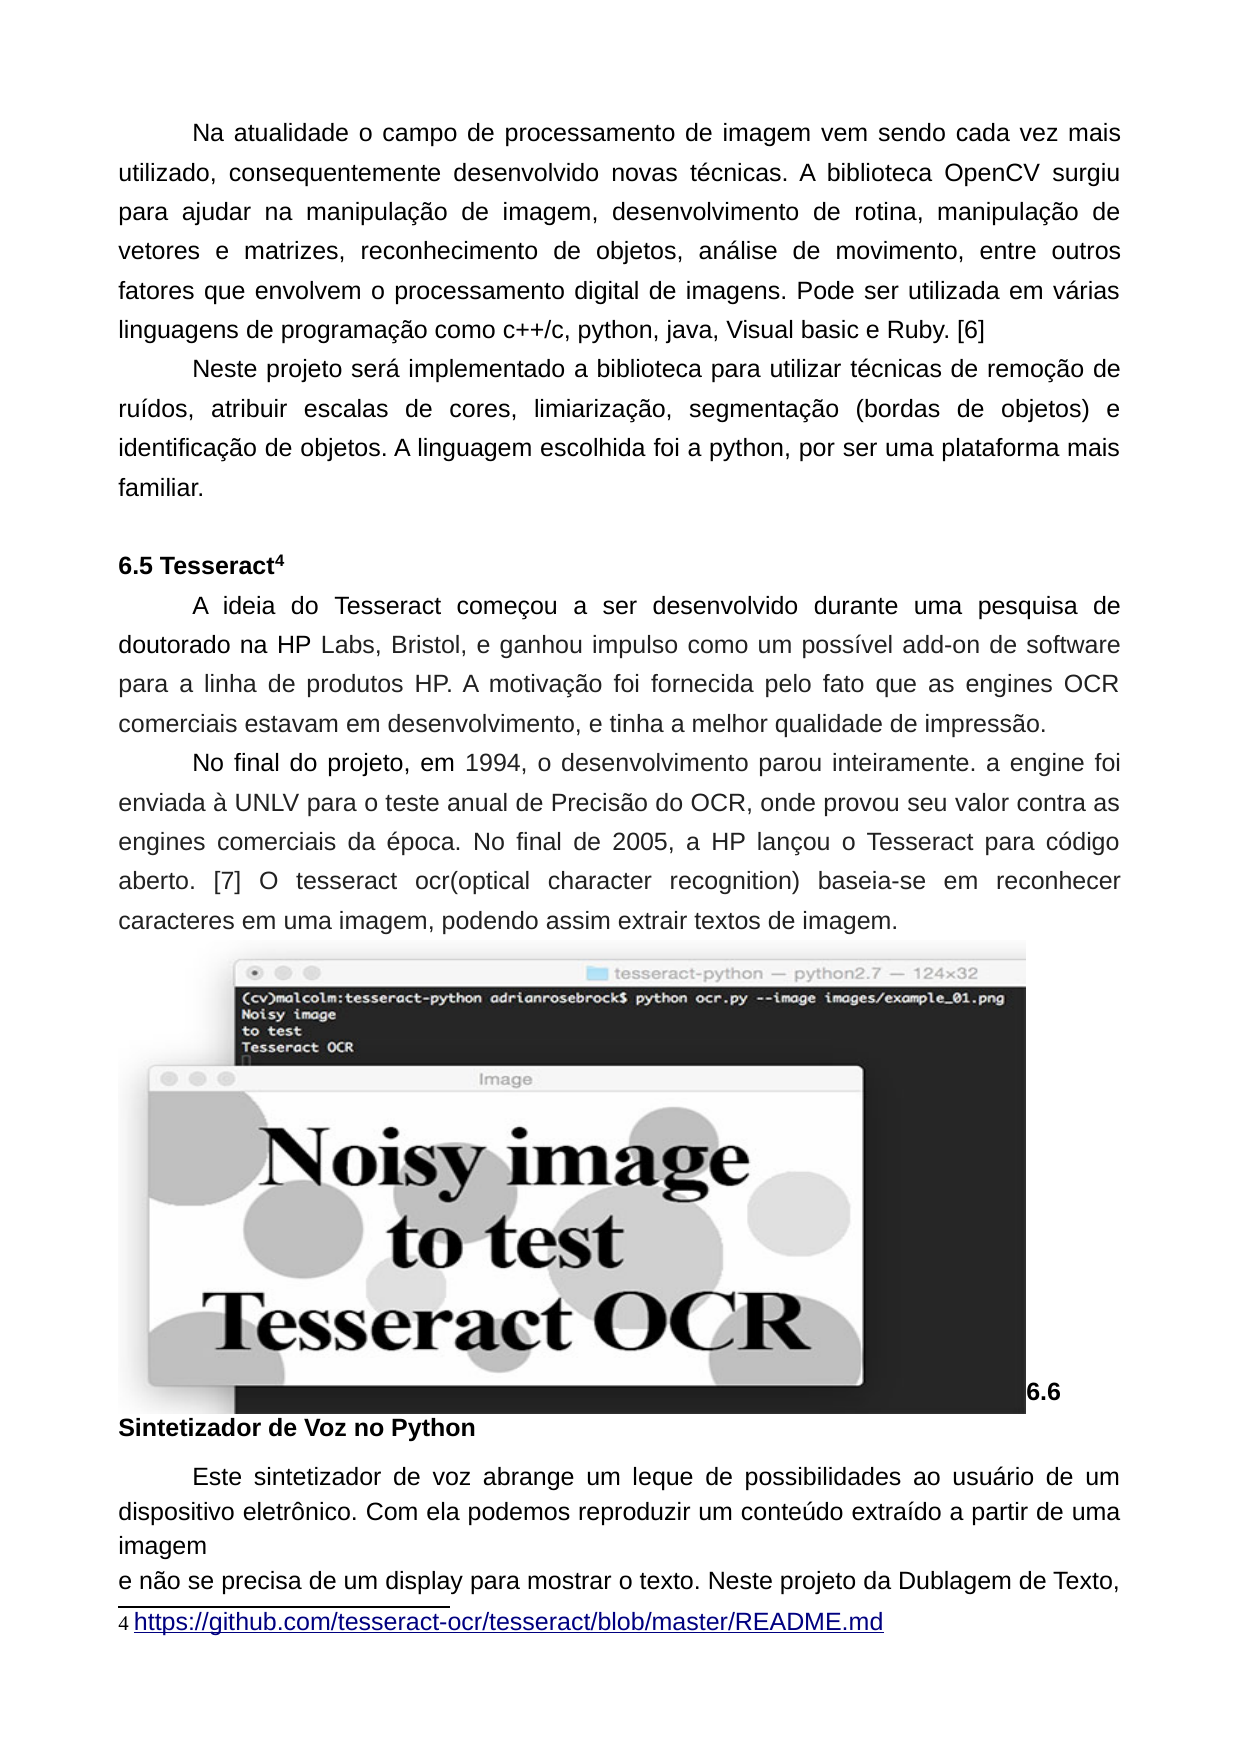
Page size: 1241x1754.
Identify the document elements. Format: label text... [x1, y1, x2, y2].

text Este sintetizador de voz abrange um leque de possibilidades ao usuário de um dispositivo eletrônico. Com ela podemos reproduzir um conteúdo extraído a partir de uma imagem e não se precisa de um display para mostrar o texto. Neste projeto da Dublagem de Texto, [118, 1462, 1122, 1594]
picture [118, 940, 1026, 1414]
text 6.5 Tesseract [118, 551, 1122, 580]
text https://github.com/tesseract-ocr/tesseract/blob/master/README.md [118, 1607, 1122, 1636]
text A ideia do Tesseract começou a ser desenvolvido durante uma pesquisa de doutorado na HP Labs, Bristol, e ganhou impulso como um possível add-on de software para a linha de produtos HP. A motivação foi fornecida pelo fato que as engines OCR comerciais estavam em desenvolvimento, e tinha a melhor qualidade de impressão. [118, 591, 1122, 737]
text 6.6 Sintetizador de Voz no Python [118, 1377, 1122, 1442]
text Neste projeto será implementado a biblioteca para utilizar técnicas de remoção de ruídos, atribuir escalas de cores, limiarização, segmentação (bordas de objetos) e identificação de objetos. A linguagem escolhida foi a python, por ser uma plataforma mais familiar. [118, 354, 1122, 501]
text Na atualidade o campo de processamento de imagem vem sendo cada vez mais utilizado, consequentemente desenvolvido novas técnicas. A biblioteca OpenCV surgiu para ajudar na manipulação de imagem, desenvolvimento de rotina, manipulação de vetores e matrizes, reconhecimento de objetos, análise de movimento, entre outros fatores que envolvem o processamento digital de imagens. Pode ser utilizada em várias linguagens de programação como c++/c, python, java, Visual basic e Ruby. [6] [118, 118, 1122, 344]
text No final do projeto, em 1994, o desenvolvimento parou inteiramente. a engine foi enviada à UNLV para o teste anual de Precisão do OCR, onde provou seu valor contra as engines comerciais da época. No final de 2005, a HP lançou o Tesseract para código aberto. [7] O tesseract ocr(optical character recognition) baseia-se em reconhecer caracteres em uma imagem, podendo assim extrair textos de imagem. [118, 748, 1122, 934]
